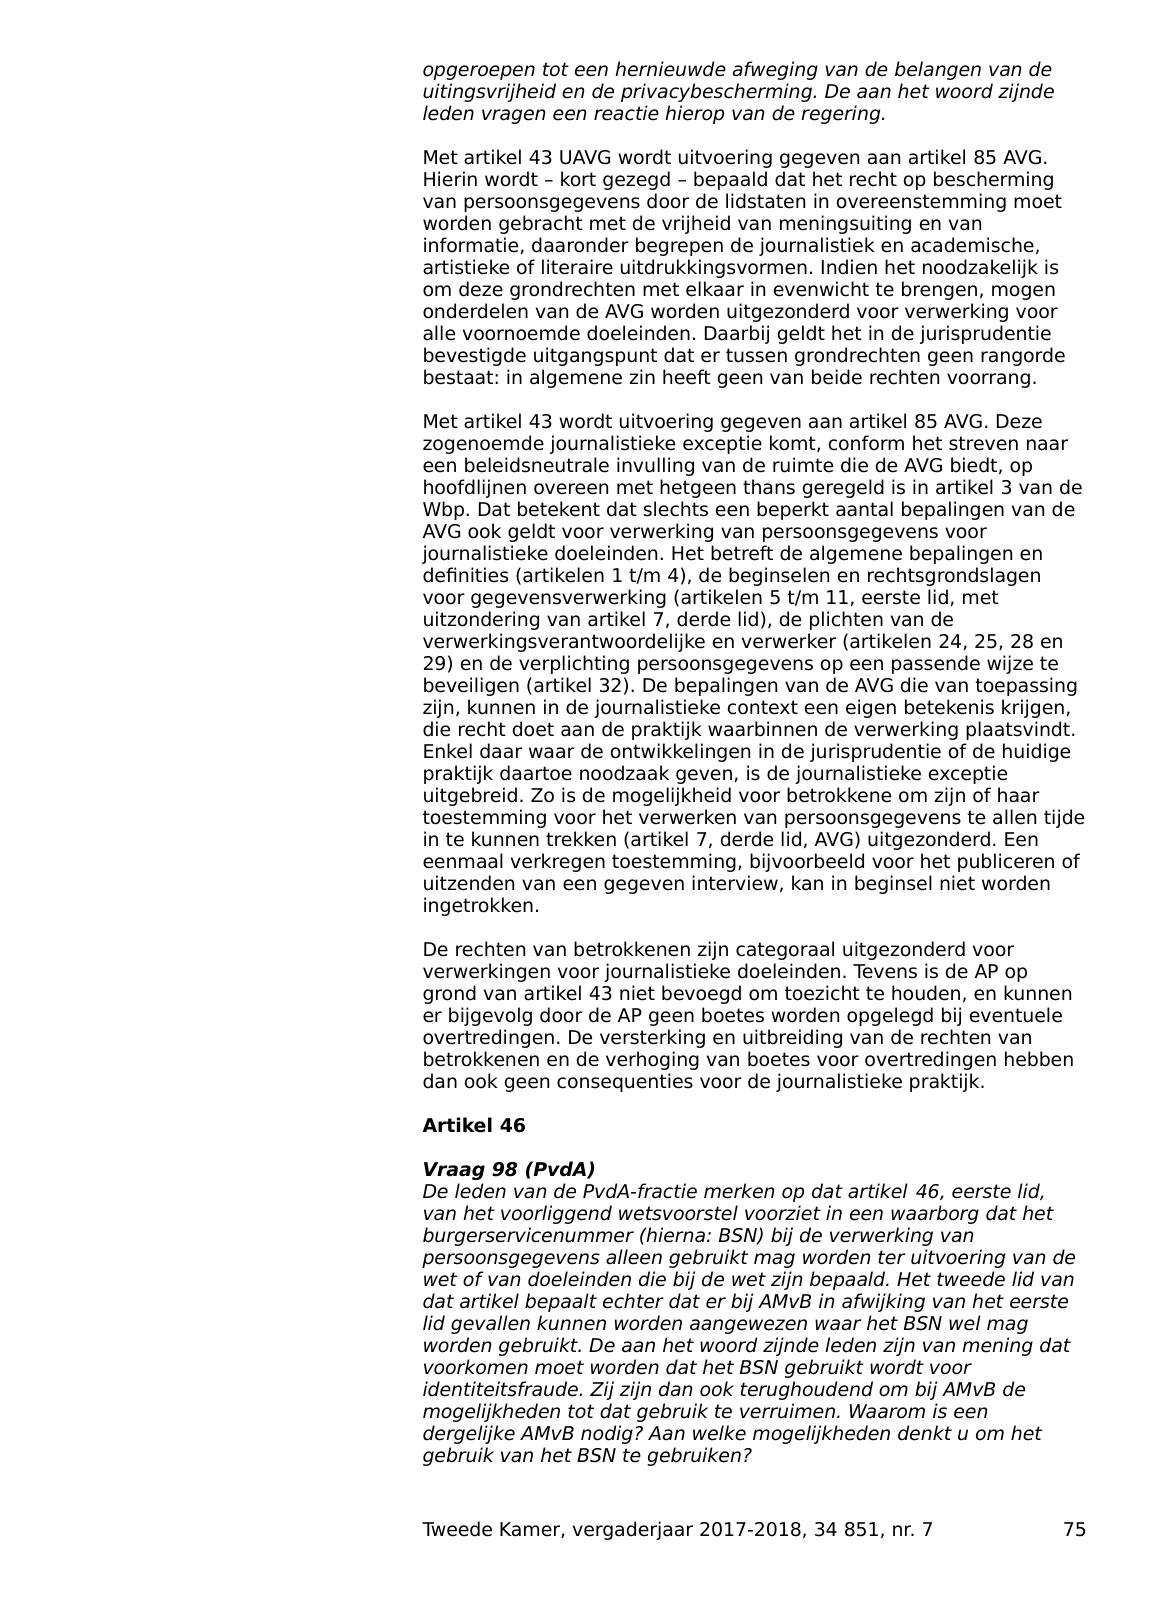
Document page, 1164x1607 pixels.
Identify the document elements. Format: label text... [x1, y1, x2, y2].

text Met artikel 43 wordt uitvoering gegeven aan artikel 85 AVG. Deze zogenoemde journalistieke exceptie komt, conform het streven naar een beleidsneutrale invulling van de ruimte die de AVG biedt, op hoofdlijnen overeen met hetgeen thans geregeld is in artikel 3 van de Wbp. Dat betekent dat slechts een beperkt aantal bepalingen van de AVG ook geldt voor verwerking van persoonsgegevens voor journalistieke doeleinden. Het betreft de algemene bepalingen en definities (artikelen 1 t/m 4), de beginselen en rechtsgrondslagen voor gegevensverwerking (artikelen 5 t/m 11, eerste lid, met uitzondering van artikel 7, derde lid), de plichten van de verwerkingsverantwoordelijke en verwerker (artikelen 24, 25, 28 en 29) en de verplichting persoonsgegevens op een passende wijze te beveiligen (artikel 32). De bepalingen van de AVG die van toepassing zijn, kunnen in de journalistieke context een eigen betekenis krijgen, die recht doet aan de praktijk waarbinnen de verwerking plaatsvindt. Enkel daar waar de ontwikkelingen in de jurisprudentie of de huidige praktijk daartoe noodzaak geven, is de journalistieke exceptie uitgebreid. Zo is de mogelijkheid voor betrokkene om zijn of haar toestemming voor het verwerken van persoonsgegevens te allen tijde in te kunnen trekken (artikel 7, derde lid, AVG) uitgezonderd. Een eenmaal verkregen toestemming, bijvoorbeeld voor het publiceren of uitzenden van een gegeven interview, kan in beginsel niet worden ingetrokken. [422, 411, 1087, 917]
text Met artikel 43 UAVG wordt uitvoering gegeven aan artikel 85 AVG. Hierin wordt – kort gezegd – bepaald dat het recht op bescherming van persoonsgegevens door de lidstaten in overeenstemming moet worden gebracht met de vrijheid van meningsuiting en van informatie, daaronder begrepen de journalistiek en academische, artistieke of literaire uitdrukkingsvormen. Indien het noodzakelijk is om deze grondrechten met elkaar in evenwicht te brengen, mogen onderdelen van de AVG worden uitgezonderd voor verwerking voor alle voornoemde doeleinden. Daarbij geldt het in de jurisprudentie bevestigde uitgangspunt dat er tussen grondrechten geen rangorde bestaat: in algemene zin heeft geen van beide rechten voorrang. [422, 147, 1087, 389]
subtitle Artikel 46 [422, 1115, 1087, 1137]
text Vraag 98 (PvdA) [422, 1159, 1087, 1181]
text De rechten van betrokkenen zijn categoraal uitgezonderd voor verwerkingen voor journalistieke doeleinden. Tevens is de AP op grond van artikel 43 niet bevoegd om toezicht te houden, en kunnen er bijgevolg door de AP geen boetes worden opgelegd bij eventuele overtredingen. De versterking en uitbreiding van de rechten van betrokkenen en de verhoging van boetes voor overtredingen hebben dan ook geen consequenties voor de journalistieke praktijk. [422, 939, 1087, 1093]
text De leden van de PvdA-fractie merken op dat artikel 46, eerste lid, van het voorliggend wetsvoorstel voorziet in een waarborg dat het burgerservicenummer (hierna: BSN) bij de verwerking van persoonsgegevens alleen gebruikt mag worden ter uitvoering van de wet of van doeleinden die bij de wet zijn bepaald. Het tweede lid van dat artikel bepaalt echter dat er bij AMvB in afwijking van het eerste lid gevallen kunnen worden aangewezen waar het BSN wel mag worden gebruikt. De aan het woord zijnde leden zijn van mening dat voorkomen moet worden dat het BSN gebruikt wordt voor identiteitsfraude. Zij zijn dan ook terughoudend om bij AMvB de mogelijkheden tot dat gebruik te verruimen. Waarom is een dergelijke AMvB nodig? Aan welke mogelijkheden denkt u om het gebruik van het BSN te gebruiken? [422, 1181, 1087, 1467]
text opgeroepen tot een hernieuwde afweging van de belangen van de uitingsvrijheid en de privacybescherming. De aan het woord zijnde leden vragen een reactie hierop van de regering. [422, 59, 1087, 125]
